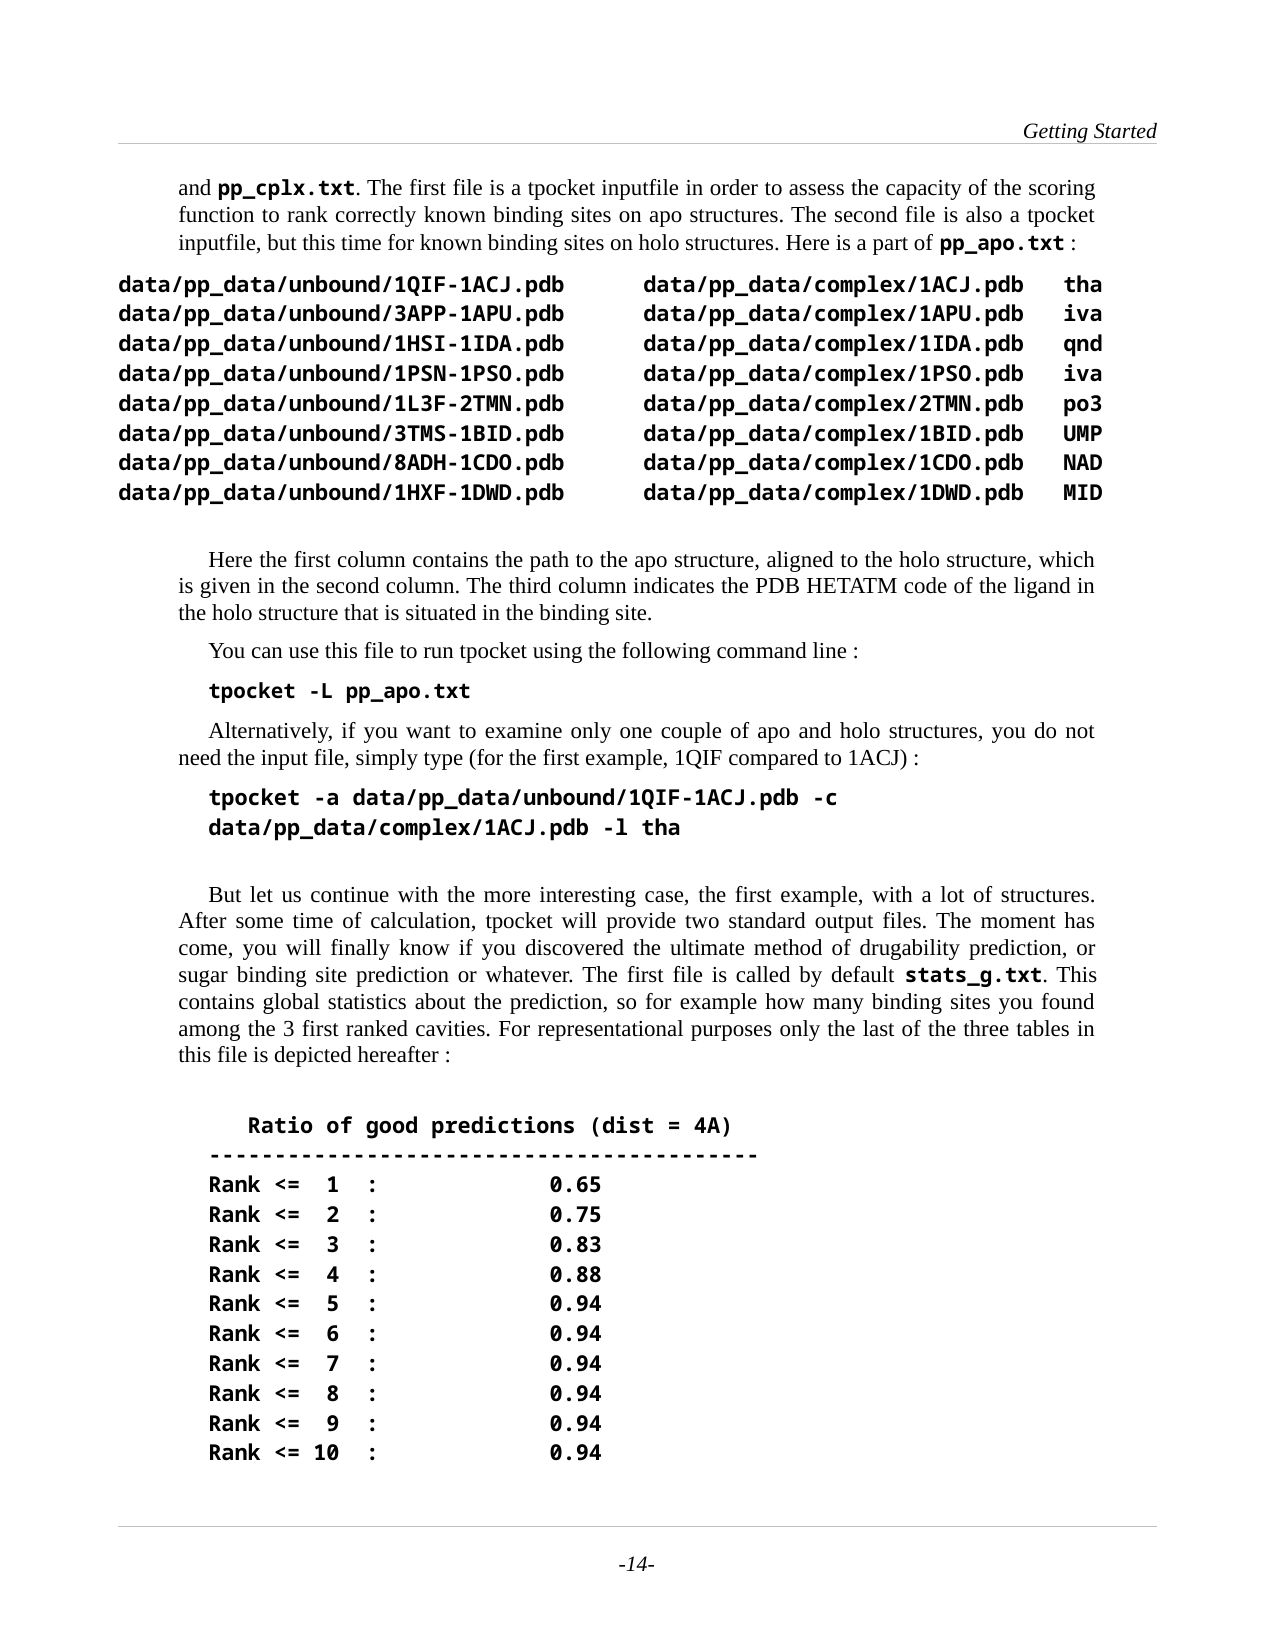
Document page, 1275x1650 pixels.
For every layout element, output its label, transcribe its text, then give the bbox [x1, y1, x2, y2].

text Rank <= 9 : 0.94 [208, 1408, 1157, 1437]
text You can use this file to run tpocket using the following command line : [178, 637, 1097, 664]
text data/pp_data/unbound/1QIF-1ACJ.pdb data/pp_data/complex/1ACJ.pdb tha [118, 269, 1157, 298]
text Rank <= 6 : 0.94 [208, 1318, 1157, 1348]
text Here the first column contains the path to the apo structure, aligned to the holo structure, which is given in the second column. The third column indicates the PDB HETATM code of the ligand in the holo structure that is situated in the binding site. [178, 546, 1097, 625]
text Rank <= 8 : 0.94 [208, 1378, 1157, 1408]
text Rank <= 1 : 0.65 [208, 1169, 1157, 1199]
text Rank <= 5 : 0.94 [208, 1288, 1157, 1318]
text Rank <= 10 : 0.94 [208, 1437, 1157, 1467]
text data/pp_data/unbound/3APP-1APU.pdb data/pp_data/complex/1APU.pdb iva [118, 298, 1157, 328]
text and pp_cplx.txt. The first file is a tpocket inputfile in order to assess the capacity of the scoring function to rank correctly known binding sites on apo structures. The second file is also a tpocket inputfile, but this time for known binding sites on holo structures. Here is a part of pp_apo.txt : [178, 173, 1097, 256]
text data/pp_data/unbound/1L3F-2TMN.pdb data/pp_data/complex/2TMN.pdb po3 [118, 388, 1157, 418]
text data/pp_data/unbound/1HXF-1DWD.pdb data/pp_data/complex/1DWD.pdb MID [118, 477, 1157, 507]
text Alternatively, if you want to examine only one couple of apo and holo structures, you do not need the input file, simply type (for the first example, 1QIF compared to 1ACJ) : [178, 717, 1097, 770]
text Rank <= 4 : 0.88 [208, 1259, 1157, 1288]
text Rank <= 7 : 0.94 [208, 1348, 1157, 1378]
text tpocket -L pp_apo.txt [178, 676, 1097, 705]
text data/pp_data/unbound/1PSN-1PSO.pdb data/pp_data/complex/1PSO.pdb iva [118, 358, 1157, 388]
text data/pp_data/unbound/3TMS-1BID.pdb data/pp_data/complex/1BID.pdb UMP [118, 418, 1157, 447]
text ------------------------------------------ [208, 1139, 1157, 1169]
text But let us continue with the more interesting case, the first example, with a lot of structures. After some time of calculation, tpocket will provide two standard output files. The moment has come, you will finally know if you discovered the ultimate method of drugability prediction, or sugar binding site prediction or whatever. The first file is called by default stats_g.txt. This contains global statistics about the prediction, so for example how many binding sites you found among the 3 first ranked cavities. For representational purposes only the last of the three tables in this file is depicted hereafter : [178, 881, 1097, 1067]
text data/pp_data/unbound/8ADH-1CDO.pdb data/pp_data/complex/1CDO.pdb NAD [118, 447, 1157, 477]
text Rank <= 2 : 0.75 [208, 1199, 1157, 1229]
text Rank <= 3 : 0.83 [208, 1229, 1157, 1259]
text data/pp_data/unbound/1HSI-1IDA.pdb data/pp_data/complex/1IDA.pdb qnd [118, 328, 1157, 358]
text Ratio of good predictions (dist = 4A) [208, 1110, 1157, 1139]
text tpocket -a data/pp_data/unbound/1QIF-1ACJ.pdb -c data/pp_data/complex/1ACJ.pdb -l tha [208, 782, 1157, 842]
